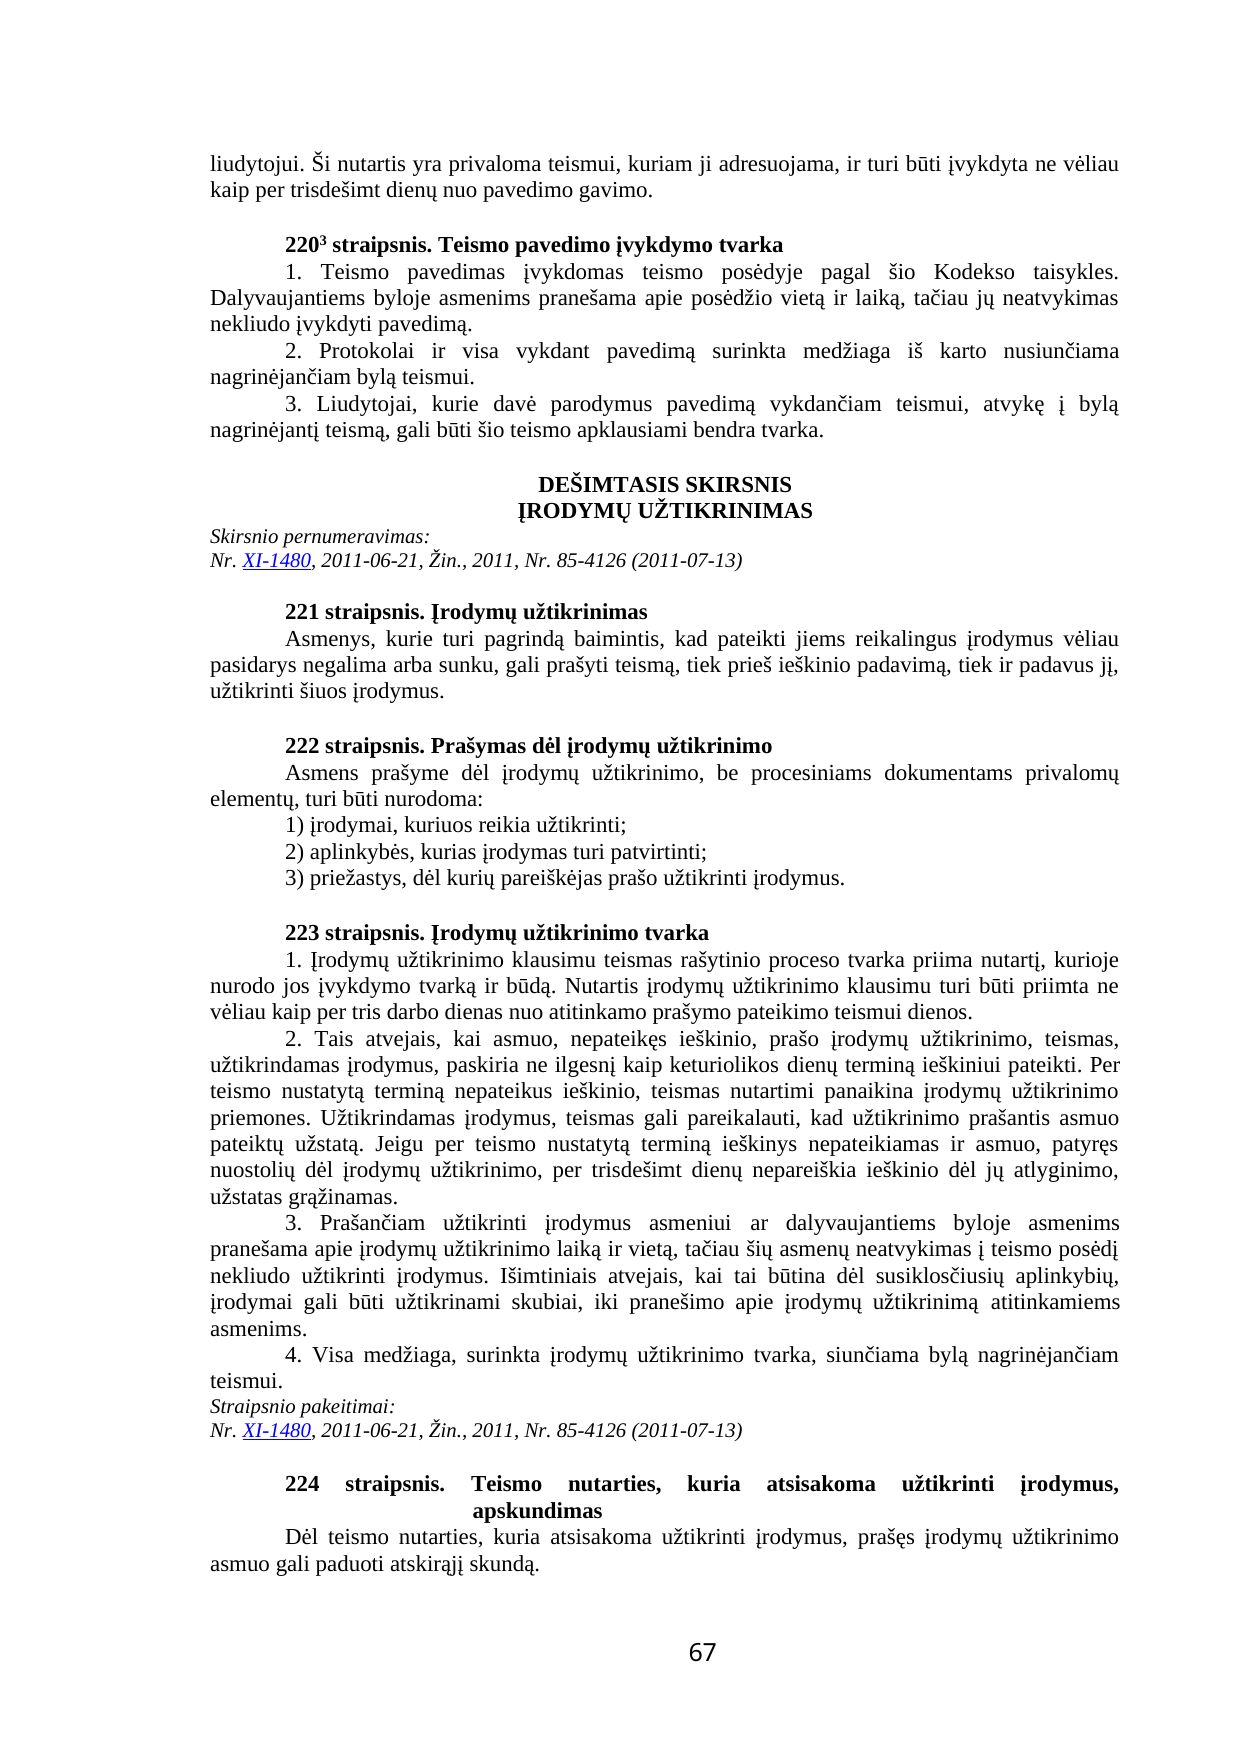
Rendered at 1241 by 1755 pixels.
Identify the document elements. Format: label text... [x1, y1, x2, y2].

text 1. Teismo pavedimas įvykdomas teismo posėdyje pagal šio Kodekso taisykles. Dalyvaujantiems byloje asmenims pranešama apie posėdžio vietą ir laiką, tačiau jų neatvykimas nekliudo įvykdyti pavedimą. [210, 258, 1120, 337]
text 2. Tais atvejais, kai asmuo, nepateikęs ieškinio, prašo įrodymų užtikrinimo, teismas, užtikrindamas įrodymus, paskiria ne ilgesnį kaip keturiolikos dienų terminą ieškiniui pateikti. Per teismo nustatytą terminą nepateikus ieškinio, teismas nutartimi panaikina įrodymų užtikrinimo priemones. Užtikrindamas įrodymus, teismas gali pareikalauti, kad užtikrinimo prašantis asmuo pateiktų užstatą. Jeigu per teismo nustatytą terminą ieškinys nepateikiamas ir asmuo, patyręs nuostolių dėl įrodymų užtikrinimo, per trisdešimt dienų nepareiškia ieškinio dėl jų atlyginimo, užstatas grąžinamas. [210, 1025, 1120, 1209]
text 1) įrodymai, kuriuos reikia užtikrinti; [210, 811, 1120, 838]
text 221 straipsnis. Įrodymų užtikrinimas [210, 598, 1120, 624]
text Skirsnio pernumeravimas: [210, 524, 1120, 548]
text Dėl teismo nutarties, kuria atsisakoma užtikrinti įrodymus, prašęs įrodymų užtikrinimo asmuo gali paduoti atskirąjį skundą. [210, 1523, 1120, 1576]
text 3) priežastys, dėl kurių pareiškėjas prašo užtikrinti įrodymus. [210, 864, 1120, 891]
text 1. Įrodymų užtikrinimo klausimu teismas rašytinio proceso tvarka priima nutartį, kurioje nurodo jos įvykdymo tvarką ir būdą. Nutartis įrodymų užtikrinimo klausimu turi būti priimta ne vėliau kaip per tris darbo dienas nuo atitinkamo prašymo pateikimo teismui dienos. [210, 946, 1120, 1025]
text 222 straipsnis. Prašymas dėl įrodymų užtikrinimo [210, 732, 1120, 759]
text 3. Prašančiam užtikrinti įrodymus asmeniui ar dalyvaujantiems byloje asmenims pranešama apie įrodymų užtikrinimo laiką ir vietą, tačiau šių asmenų neatvykimas į teismo posėdį nekliudo užtikrinti įrodymus. Išimtiniais atvejais, kai tai būtina dėl susiklosčiusių aplinkybių, įrodymai gali būti užtikrinami skubiai, iki pranešimo apie įrodymų užtikrinimą atitinkamiems asmenims. [210, 1209, 1120, 1341]
text 224 straipsnis. Teismo nutarties, kuria atsisakoma užtikrinti įrodymus, apskundimas [285, 1471, 1120, 1523]
text Nr. XI-1480, 2011-06-21, Žin., 2011, Nr. 85-4126 (2011-07-13) [210, 548, 1120, 572]
text 4. Visa medžiaga, surinkta įrodymų užtikrinimo tvarka, siunčiama bylą nagrinėjančiam teismui. [210, 1341, 1120, 1394]
text DeŠIMTASIS skirsnis [210, 471, 1120, 497]
text Įrodymų užtikrinimas [210, 497, 1120, 524]
text 2203 straipsnis. Teismo pavedimo įvykdymo tvarka [210, 231, 1120, 258]
text Nr. XI-1480, 2011-06-21, Žin., 2011, Nr. 85-4126 (2011-07-13) [210, 1418, 1120, 1442]
text 223 straipsnis. Įrodymų užtikrinimo tvarka [210, 919, 1120, 946]
text 2) aplinkybės, kurias įrodymas turi patvirtinti; [210, 838, 1120, 864]
text Asmenys, kurie turi pagrindą baimintis, kad pateikti jiems reikalingus įrodymus vėliau pasidarys negalima arba sunku, gali prašyti teismą, tiek prieš ieškinio padavimą, tiek ir padavus jį, užtikrinti šiuos įrodymus. [210, 624, 1120, 704]
text Asmens prašyme dėl įrodymų užtikrinimo, be procesiniams dokumentams privalomų elementų, turi būti nurodoma: [210, 759, 1120, 811]
text 2. Protokolai ir visa vykdant pavedimą surinkta medžiaga iš karto nusiunčiama nagrinėjančiam bylą teismui. [210, 337, 1120, 389]
text Straipsnio pakeitimai: [210, 1394, 1120, 1418]
text 3. Liudytojai, kurie davė parodymus pavedimą vykdančiam teismui, atvykę į bylą nagrinėjantį teismą, gali būti šio teismo apklausiami bendra tvarka. [210, 389, 1120, 442]
text liudytojui. Ši nutartis yra privaloma teismui, kuriam ji adresuojama, ir turi būti įvykdyta ne vėliau kaip per trisdešimt dienų nuo pavedimo gavimo. [210, 150, 1120, 203]
